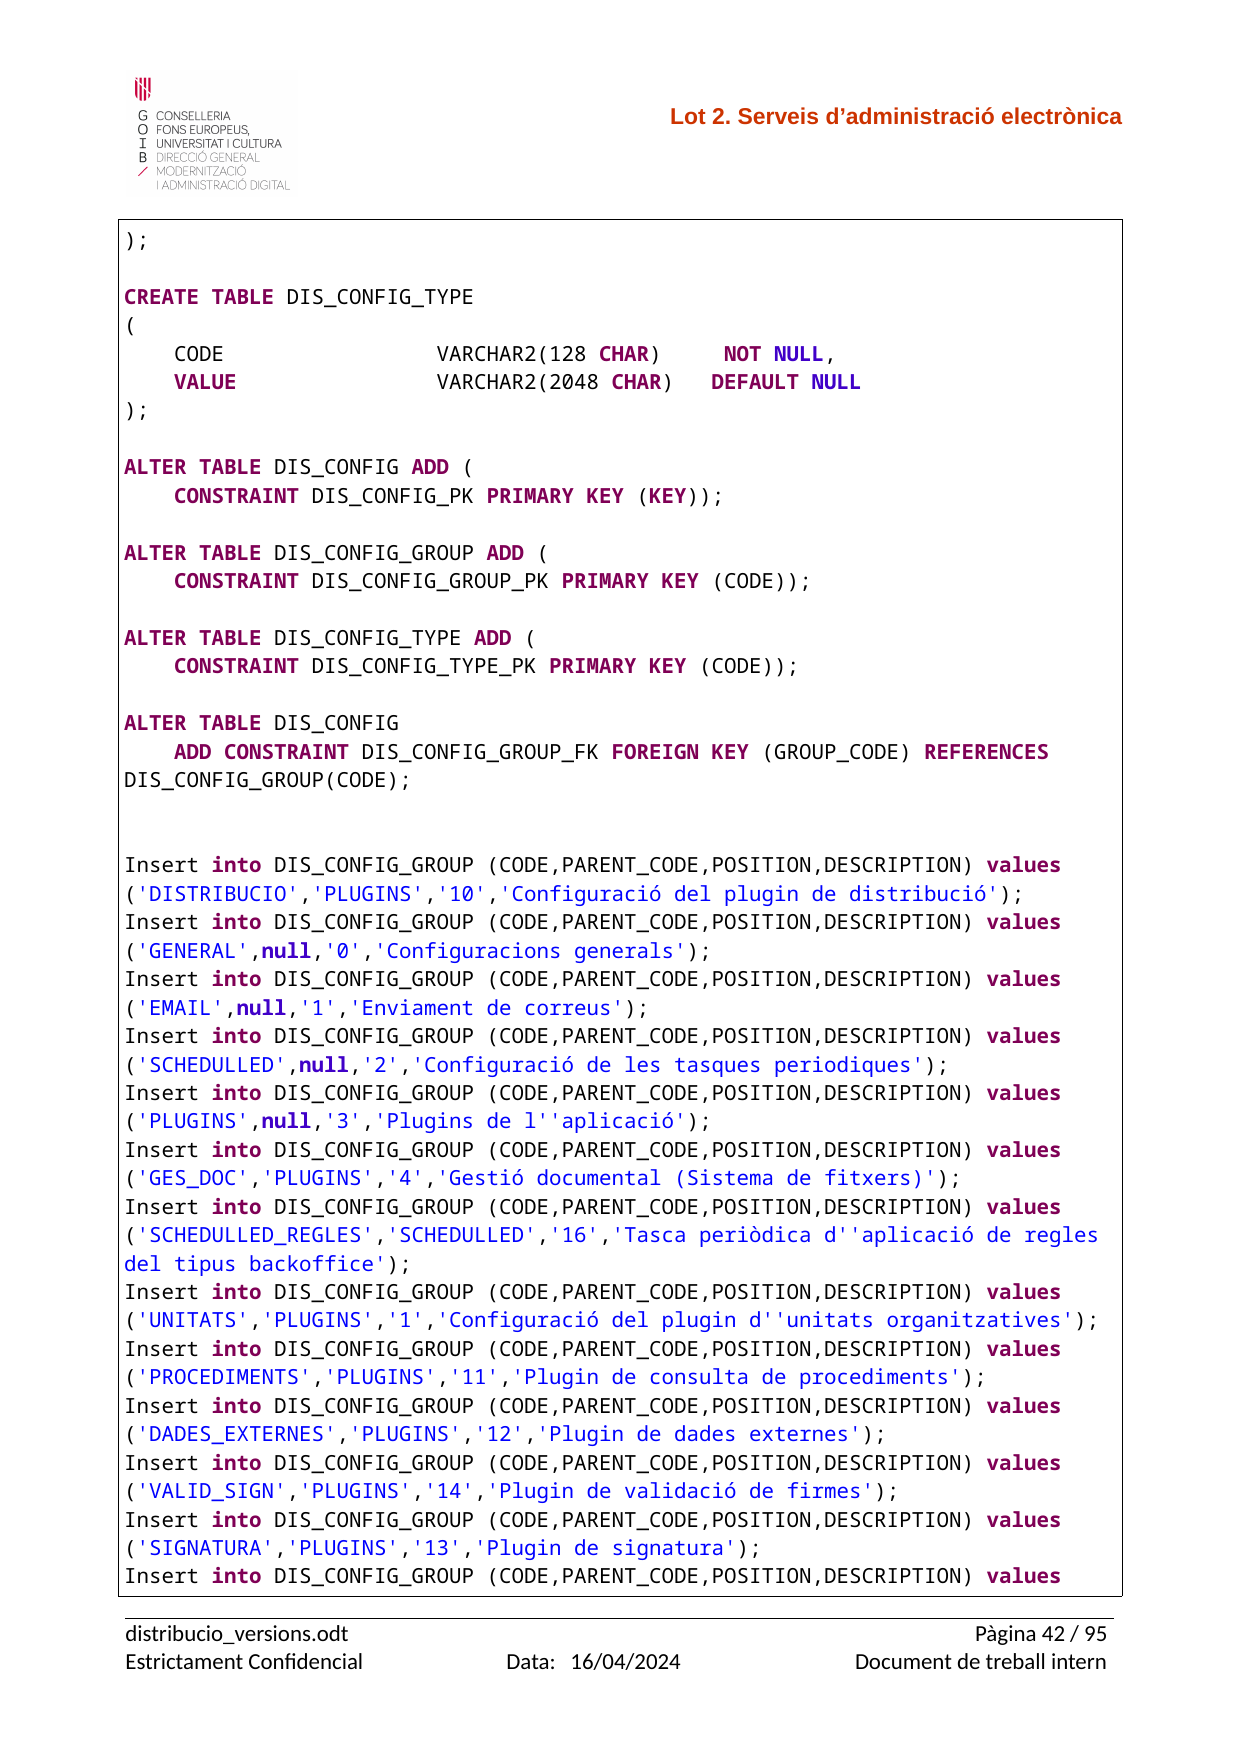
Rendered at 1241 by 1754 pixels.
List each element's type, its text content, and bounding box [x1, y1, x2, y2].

table_header ); CREATE TABLE DIS_CONFIG_TYPE ( CODE VARCHAR2(128 CHAR) NOT NULL, VALUE VARCHAR2(2048 CHAR) DEFAULT NULL ); ALTER TABLE DIS_CONFIG ADD ( CONSTRAINT DIS_CONFIG_PK PRIMARY KEY (KEY)); ALTER TABLE DIS_CONFIG_GROUP ADD ( CONSTRAINT DIS_CONFIG_GROUP_PK PRIMARY KEY (CODE)); ALTER TABLE DIS_CONFIG_TYPE ADD ( CONSTRAINT DIS_CONFIG_TYPE_PK PRIMARY KEY (CODE)); ALTER TABLE DIS_CONFIG ADD CONSTRAINT DIS_CONFIG_GROUP_FK FOREIGN KEY (GROUP_CODE) REFERENCES DIS_CONFIG_GROUP(CODE); Insert into DIS_CONFIG_GROUP (CODE,PARENT_CODE,POSITION,DESCRIPTION) values ('DISTRIBUCIO','PLUGINS','10','Configuració del plugin de distribució'); Insert into DIS_CONFIG_GROUP (CODE,PARENT_CODE,POSITION,DESCRIPTION) values ('GENERAL',null,'0','Configuracions generals'); Insert into DIS_CONFIG_GROUP (CODE,PARENT_CODE,POSITION,DESCRIPTION) values ('EMAIL',null,'1','Enviament de correus'); Insert into DIS_CONFIG_GROUP (CODE,PARENT_CODE,POSITION,DESCRIPTION) values ('SCHEDULLED',null,'2','Configuració de les tasques periodiques'); Insert into DIS_CONFIG_GROUP (CODE,PARENT_CODE,POSITION,DESCRIPTION) values ('PLUGINS',null,'3','Plugins de l''aplicació'); Insert into DIS_CONFIG_GROUP (CODE,PARENT_CODE,POSITION,DESCRIPTION) values ('GES_DOC','PLUGINS','4','Gestió documental (Sistema de fitxers)'); Insert into DIS_CONFIG_GROUP (CODE,PARENT_CODE,POSITION,DESCRIPTION) values ('SCHEDULLED_REGLES','SCHEDULLED','16','Tasca periòdica d''aplicació de regles del tipus backoffice'); Insert into DIS_CONFIG_GROUP (CODE,PARENT_CODE,POSITION,DESCRIPTION) values ('UNITATS','PLUGINS','1','Configuració del plugin d''unitats organitzatives'); Insert into DIS_CONFIG_GROUP (CODE,PARENT_CODE,POSITION,DESCRIPTION) values ('PROCEDIMENTS','PLUGINS','11','Plugin de consulta de procediments'); Insert into DIS_CONFIG_GROUP (CODE,PARENT_CODE,POSITION,DESCRIPTION) values ('DADES_EXTERNES','PLUGINS','12','Plugin de dades externes'); Insert into DIS_CONFIG_GROUP (CODE,PARENT_CODE,POSITION,DESCRIPTION) values ('VALID_SIGN','PLUGINS','14','Plugin de validació de firmes'); Insert into DIS_CONFIG_GROUP (CODE,PARENT_CODE,POSITION,DESCRIPTION) values ('SIGNATURA','PLUGINS','13','Plugin de signatura'); Insert into DIS_CONFIG_GROUP (CODE,PARENT_CODE,POSITION,DESCRIPTION) values [119, 220, 1122, 1596]
picture [126, 70, 299, 197]
